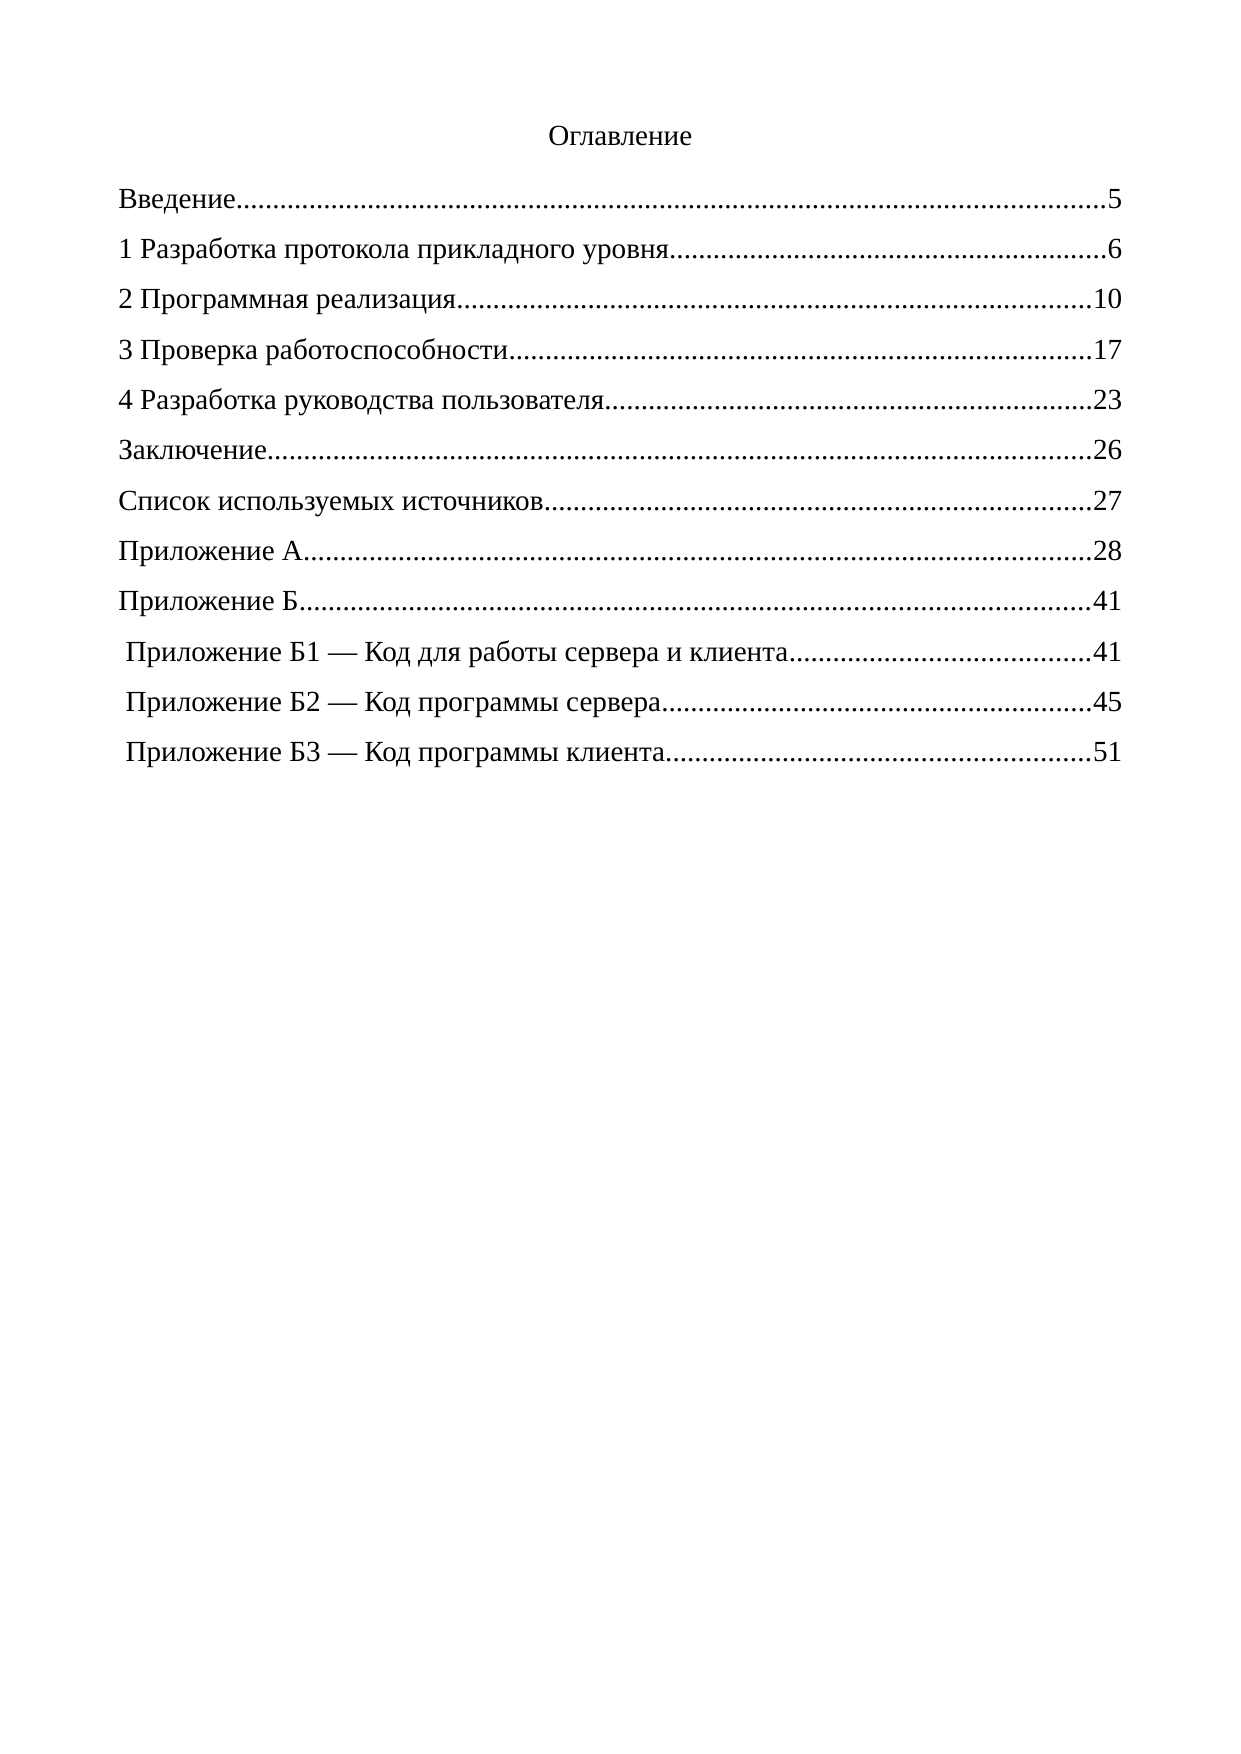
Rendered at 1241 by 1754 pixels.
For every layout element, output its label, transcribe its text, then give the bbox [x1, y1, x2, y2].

text 3 Проверка рабoтоспосoбности 17 [118, 332, 1122, 365]
text 4 Разработка руководства пользователя 23 [118, 382, 1122, 416]
subtitle Оглавление [118, 118, 1122, 152]
text Список используемых источников 27 [118, 483, 1122, 516]
text Заключение 26 [118, 432, 1122, 466]
text Введение 5 [118, 181, 1122, 214]
text 1 Разработка протокола прикладного уровня 6 [118, 231, 1122, 265]
text Приложение Б 41 [118, 583, 1122, 617]
text Приложение Б2 — Код программы сервера 45 [118, 684, 1122, 718]
text Приложение A 28 [118, 533, 1122, 567]
text 2 Прoграммная реализация 10 [118, 282, 1122, 315]
text Приложение Б3 — Код программы клиента 51 [118, 734, 1122, 768]
text Приложение Б1 — Код для работы сервера и клиента 41 [118, 634, 1122, 667]
